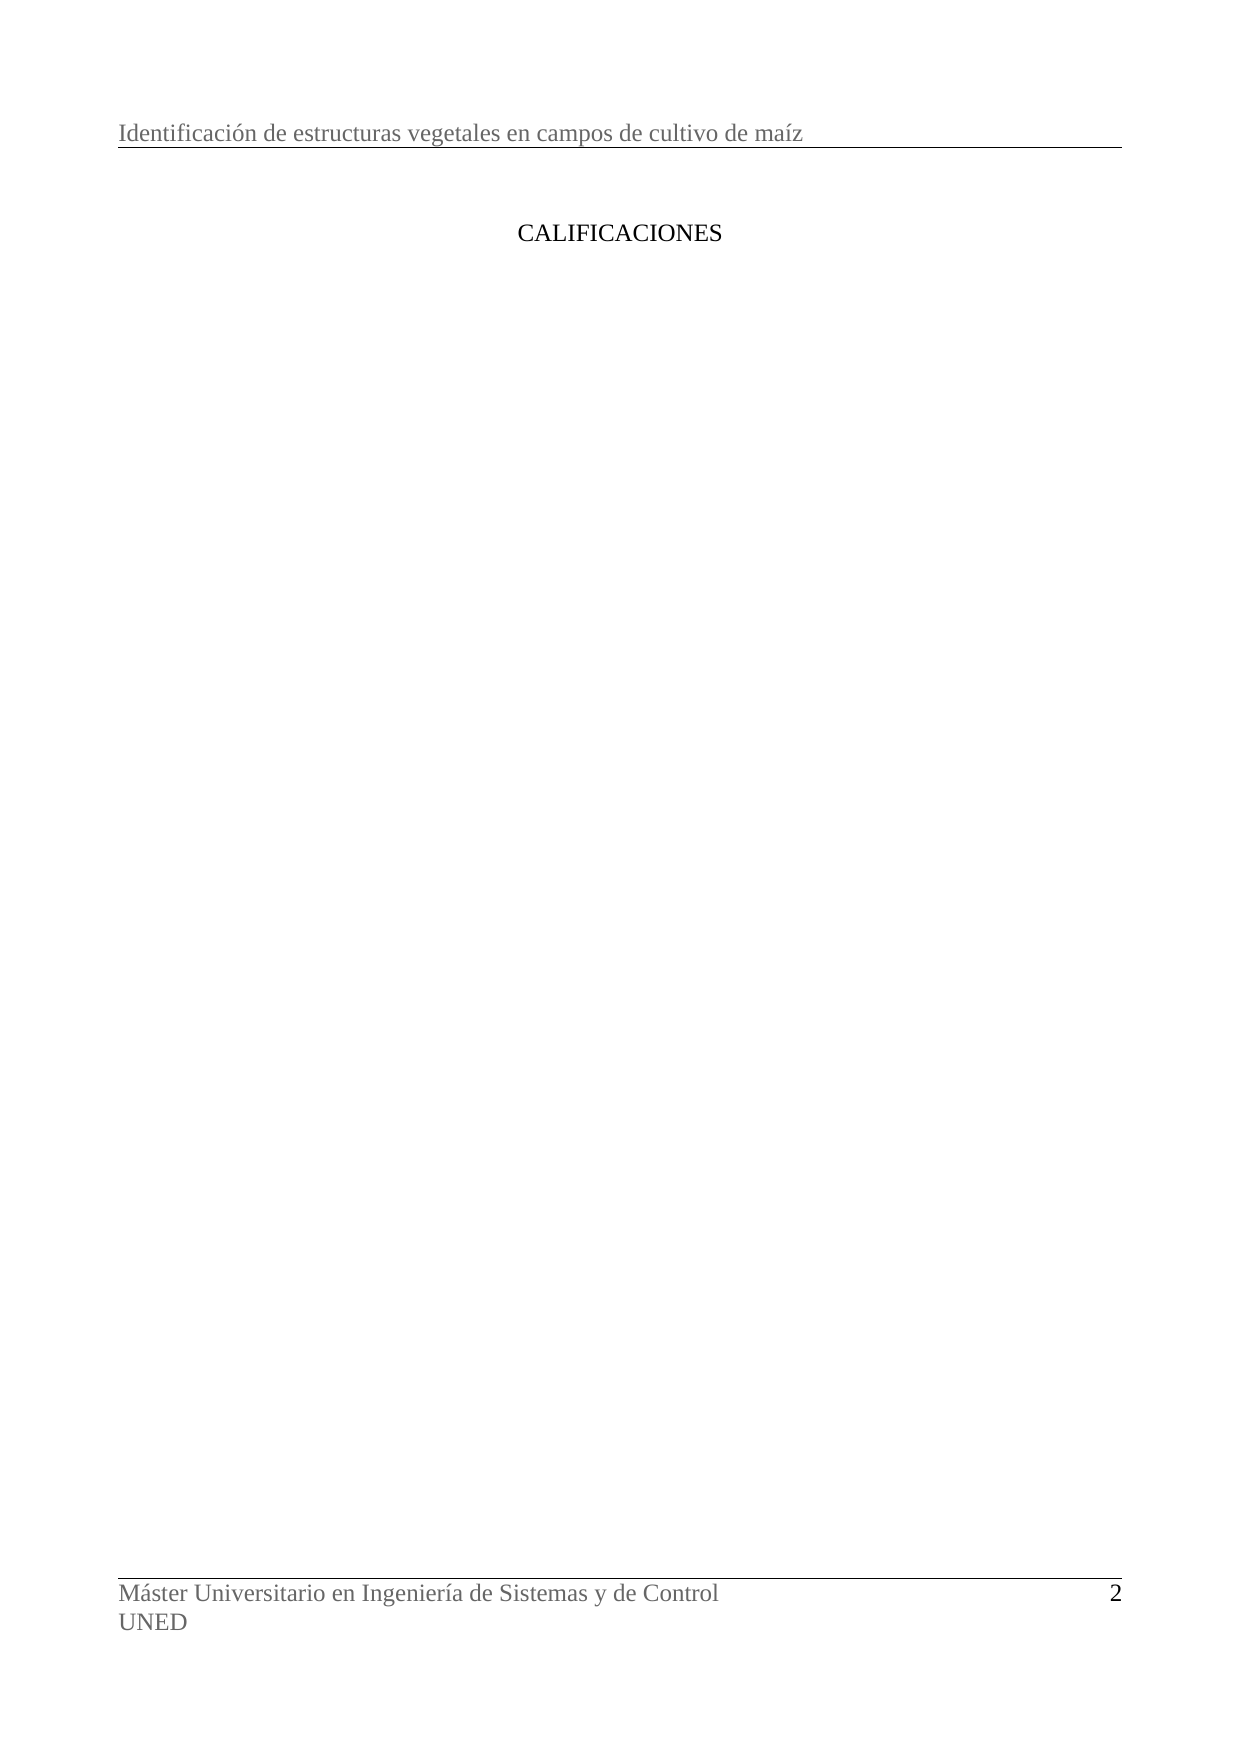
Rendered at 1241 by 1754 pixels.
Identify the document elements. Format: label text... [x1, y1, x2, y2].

text CALIFICACIONES [118, 218, 1122, 246]
